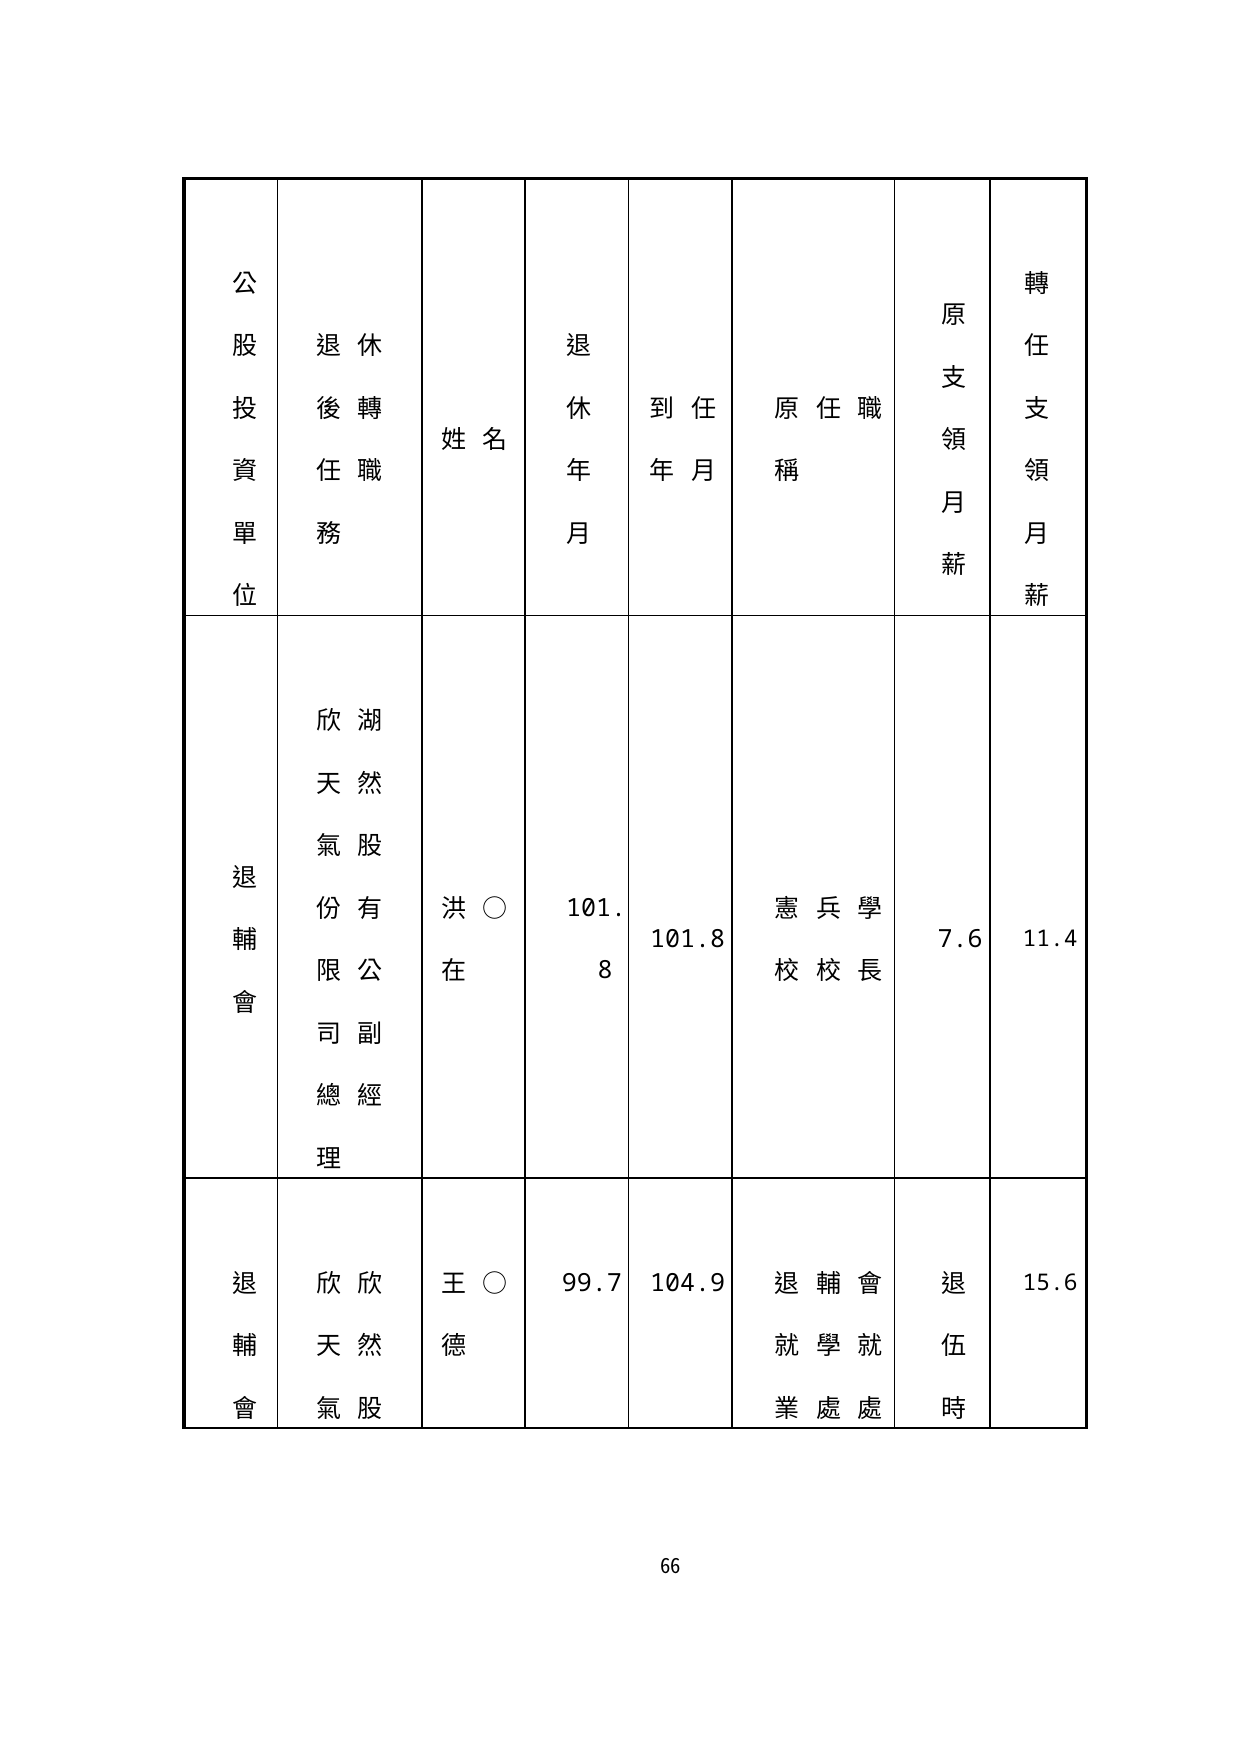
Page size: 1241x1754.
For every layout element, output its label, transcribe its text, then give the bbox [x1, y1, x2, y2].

table_cell 洪○在 [423, 616, 524, 1177]
table_header 姓名 [423, 180, 524, 615]
table_header 轉任支領月薪 [991, 180, 1085, 615]
table_cell 欣欣天然氣股 [278, 1179, 421, 1427]
table_cell 104.9 [629, 1179, 731, 1427]
table_cell 101.8 [526, 616, 628, 1177]
table_cell 15.6 [991, 1179, 1085, 1427]
table_cell 退伍時 [895, 1179, 989, 1427]
table_header 原任職稱 [733, 180, 894, 615]
table_cell 99.7 [526, 1179, 628, 1427]
table_cell 101.8 [629, 616, 731, 1177]
table_header 退休後轉任職務 [278, 180, 421, 615]
table_cell 退輔會 [186, 1179, 277, 1427]
table_cell 退輔會就學就業處處 [733, 1179, 894, 1427]
table_header 公股投資單位 [186, 180, 277, 615]
table_cell 7.6 [895, 616, 989, 1177]
table_header 到任年月 [629, 180, 731, 615]
table_cell 11.4 [991, 616, 1085, 1177]
table_header 原支領月薪 [895, 180, 989, 615]
table_header 退休年月 [526, 180, 628, 615]
table_cell 退輔會 [186, 616, 277, 1177]
table_cell 王○德 [423, 1179, 524, 1427]
table_cell 欣湖天然氣股份有限公司副總經理 [278, 616, 421, 1177]
table_cell 憲兵學校校長 [733, 616, 894, 1177]
